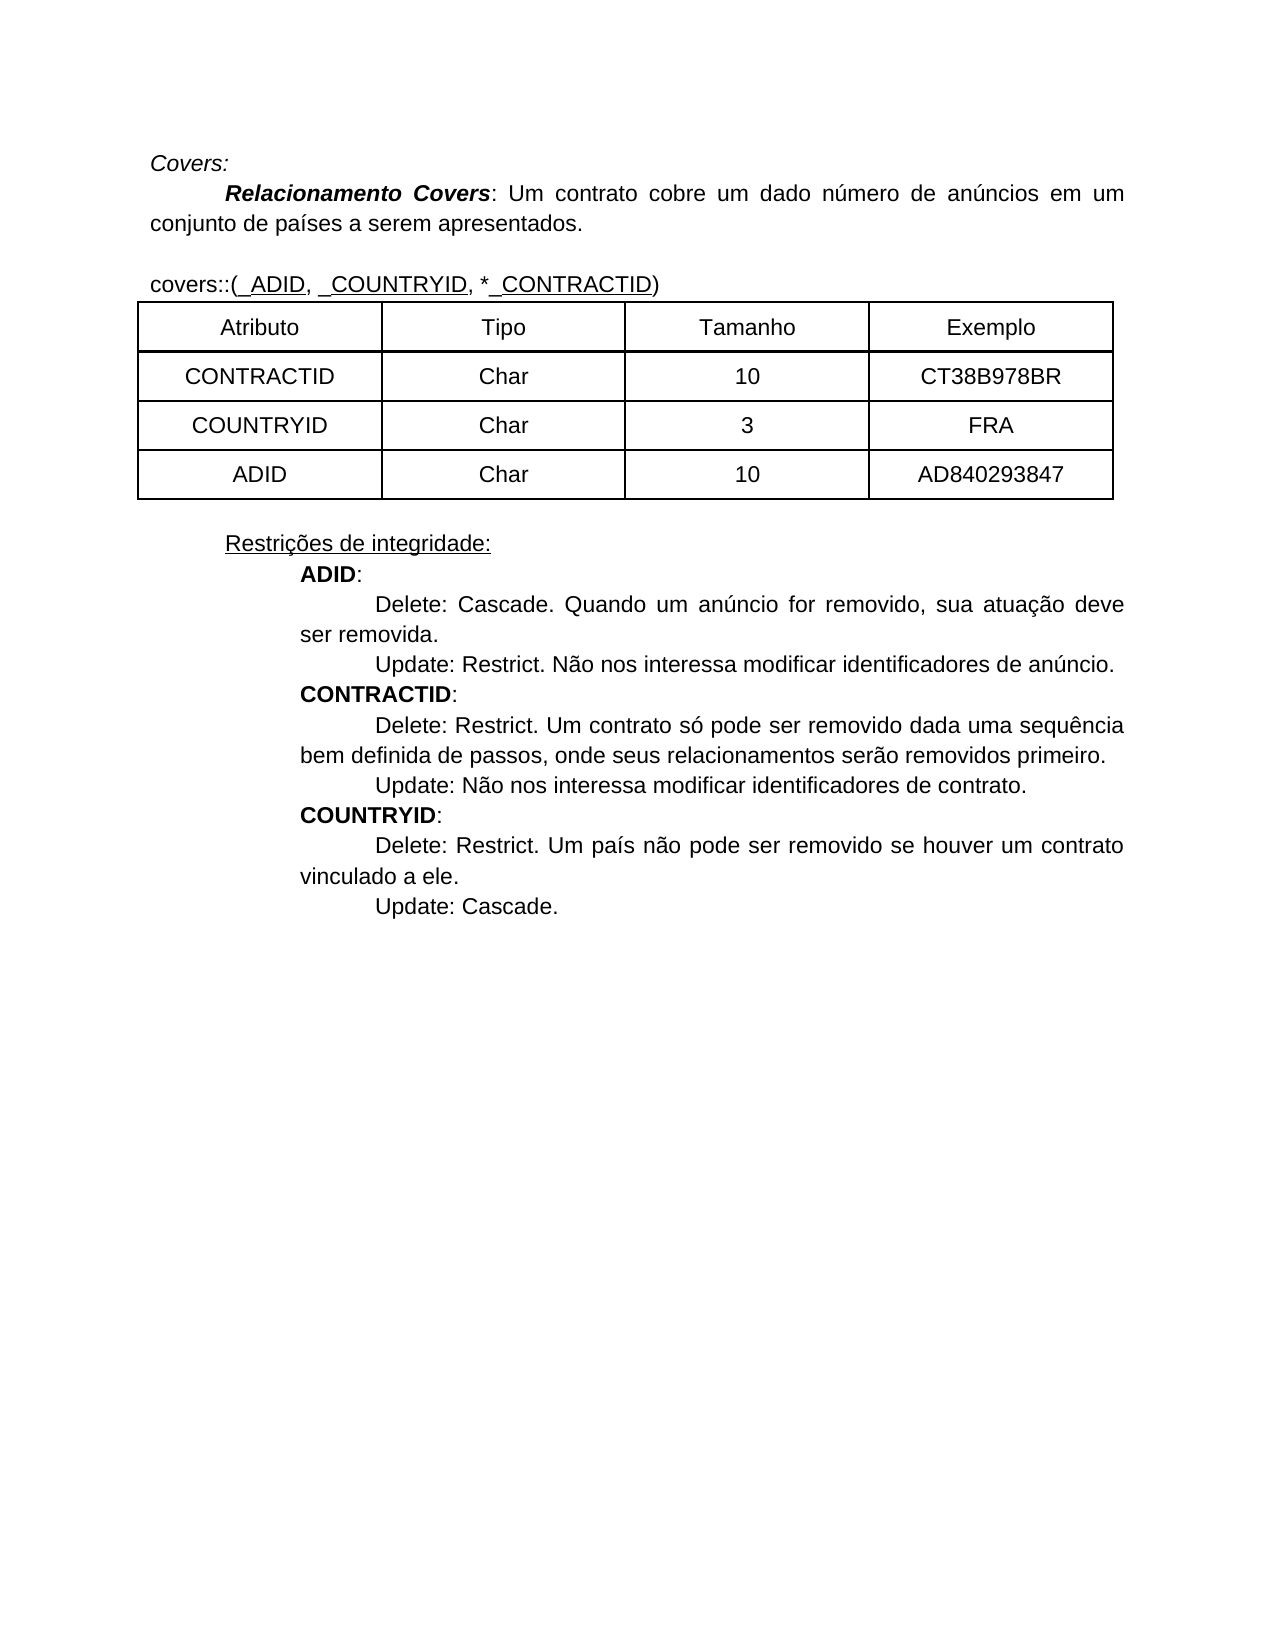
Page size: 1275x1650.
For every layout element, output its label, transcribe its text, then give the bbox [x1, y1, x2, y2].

text covers::(_ADID, _COUNTRYID, *_CONTRACTID) [150, 271, 1125, 297]
text Delete: Restrict. Um país não pode ser removido se houver um contrato vinculado a ele. [300, 832, 1125, 889]
table_cell CT38B978BR [870, 353, 1112, 399]
table_cell Char [383, 353, 624, 399]
table_header Exemplo [870, 303, 1112, 350]
table_cell 10 [626, 353, 868, 399]
table_cell COUNTRYID [139, 402, 381, 449]
table_cell ADID [139, 451, 381, 498]
text Update: Restrict. Não nos interessa modificar identificadores de anúncio. [300, 651, 1125, 678]
table_header Tipo [383, 303, 624, 350]
table_cell FRA [870, 402, 1112, 449]
text Restrições de integridade: [150, 530, 1125, 557]
text Relacionamento Covers: Um contrato cobre um dado número de anúncios em um conjunto de países a serem apresentados. [150, 180, 1125, 237]
table_cell Char [383, 451, 624, 498]
text Update: Cascade. [225, 893, 1125, 919]
text CONTRACTID: [225, 681, 1125, 708]
table_header Atributo [139, 303, 381, 350]
table_header Tamanho [626, 303, 868, 350]
text Delete: Cascade. Quando um anúncio for removido, sua atuação deve ser removida. [300, 591, 1125, 647]
table_cell 10 [626, 451, 868, 498]
table_cell CONTRACTID [139, 353, 381, 399]
text Covers: [150, 150, 1125, 176]
table_cell AD840293847 [870, 451, 1112, 498]
table_cell 3 [626, 402, 868, 449]
table_cell Char [383, 402, 624, 449]
text Update: Não nos interessa modificar identificadores de contrato. [300, 772, 1125, 798]
text Delete: Restrict. Um contrato só pode ser removido dada uma sequência bem definida de passos, onde seus relacionamentos serão removidos primeiro. [300, 712, 1125, 768]
text COUNTRYID: [225, 802, 1125, 829]
text ADID: [225, 561, 1125, 587]
